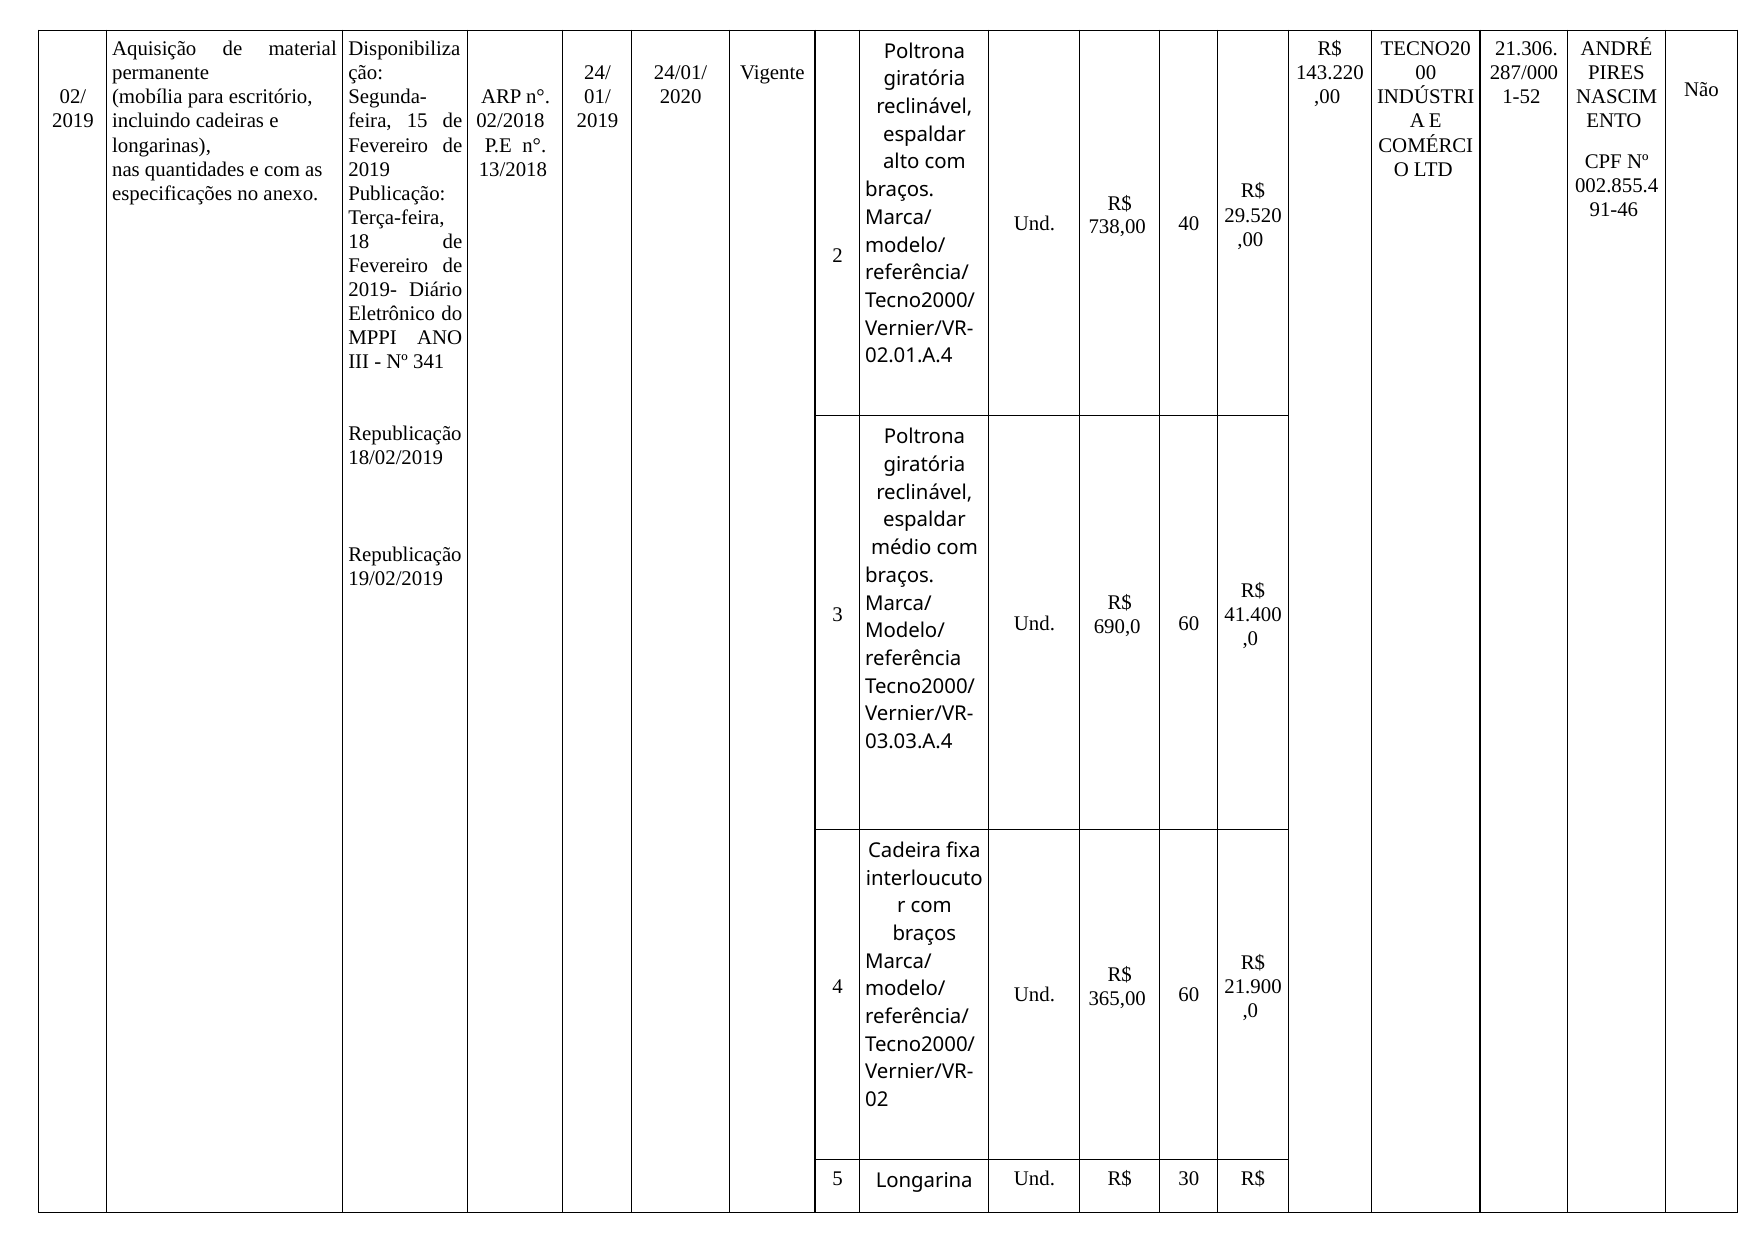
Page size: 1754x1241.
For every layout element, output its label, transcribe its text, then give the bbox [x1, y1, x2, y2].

table_cell Poltrona giratória reclinável, espaldar alto com braços. Marca/modelo/referência/Tecno2000/Vernier/VR- 02.01.A.4 [860, 31, 988, 415]
table_cell ARP n°. 02/2018 P.E n°. 13/2018 [468, 31, 562, 1212]
table_cell Não [1666, 31, 1737, 1212]
table_cell Disponibilização: Segunda-feira, 15 de Fevereiro de 2019 Publicação: Terça-feira, 18 de Fevereiro de 2019- Diário Eletrônico do MPPI ANO III - Nº 341 Republicação 18/02/2019 Republicação19/02/2019 [343, 31, 467, 1212]
table_cell Und. [989, 830, 1079, 1159]
table_cell 24/ 01/ 2019 [563, 31, 631, 1212]
table_cell 24/01/ 2020 [632, 31, 729, 1212]
table_cell 02/ 2019 [39, 31, 106, 1212]
table_cell 30 [1160, 1160, 1217, 1212]
table_cell 3 [816, 416, 859, 829]
table_cell Aquisição de material permanente (mobília para escritório, incluindo cadeiras e longarinas), nas quantidades e com as especificações no anexo. [107, 31, 342, 1212]
table_cell 60 [1160, 416, 1217, 829]
table_cell R$ 143.220,00 [1289, 31, 1371, 1212]
table_cell R$ 21.900,0 [1218, 830, 1288, 1159]
table_cell R$ 365,00 [1080, 830, 1159, 1159]
table_cell Vigente [730, 31, 814, 1212]
table_cell Poltrona giratória reclinável, espaldar médio com braços. Marca/Modelo/referência Tecno2000/Vernier/VR- 03.03.A.4 [860, 416, 988, 829]
table_cell Und. [989, 31, 1079, 415]
table_cell 4 [816, 830, 859, 1159]
table_cell R$ 690,0 [1080, 416, 1159, 829]
table_cell Und. [989, 1160, 1079, 1212]
table_cell 21.306.287/0001-52 [1481, 31, 1567, 1212]
table_cell R$ 41.400,0 [1218, 416, 1288, 829]
table_cell Und. [989, 416, 1079, 829]
table_cell R$ 738,00 [1080, 31, 1159, 415]
table_cell 60 [1160, 830, 1217, 1159]
table_cell R$ [1080, 1160, 1159, 1212]
table_cell TECNO2000 INDÚSTRIA E COMÉRCIO LTD [1372, 31, 1479, 1212]
table_cell Longarina [860, 1160, 988, 1212]
table_cell 40 [1160, 31, 1217, 415]
table_cell R$ 29.520,00 [1218, 31, 1288, 415]
table_cell 5 [816, 1160, 859, 1212]
table_cell R$ [1218, 1160, 1288, 1212]
table_cell 2 [816, 31, 859, 415]
table_cell ANDRÉ PIRES NASCIMENTO CPF Nº 002.855.491-46 [1568, 31, 1665, 1212]
table_cell Cadeira fixa interloucutor com braços Marca/modelo/referência/Tecno2000/Vernier/VR- 02 [860, 830, 988, 1159]
